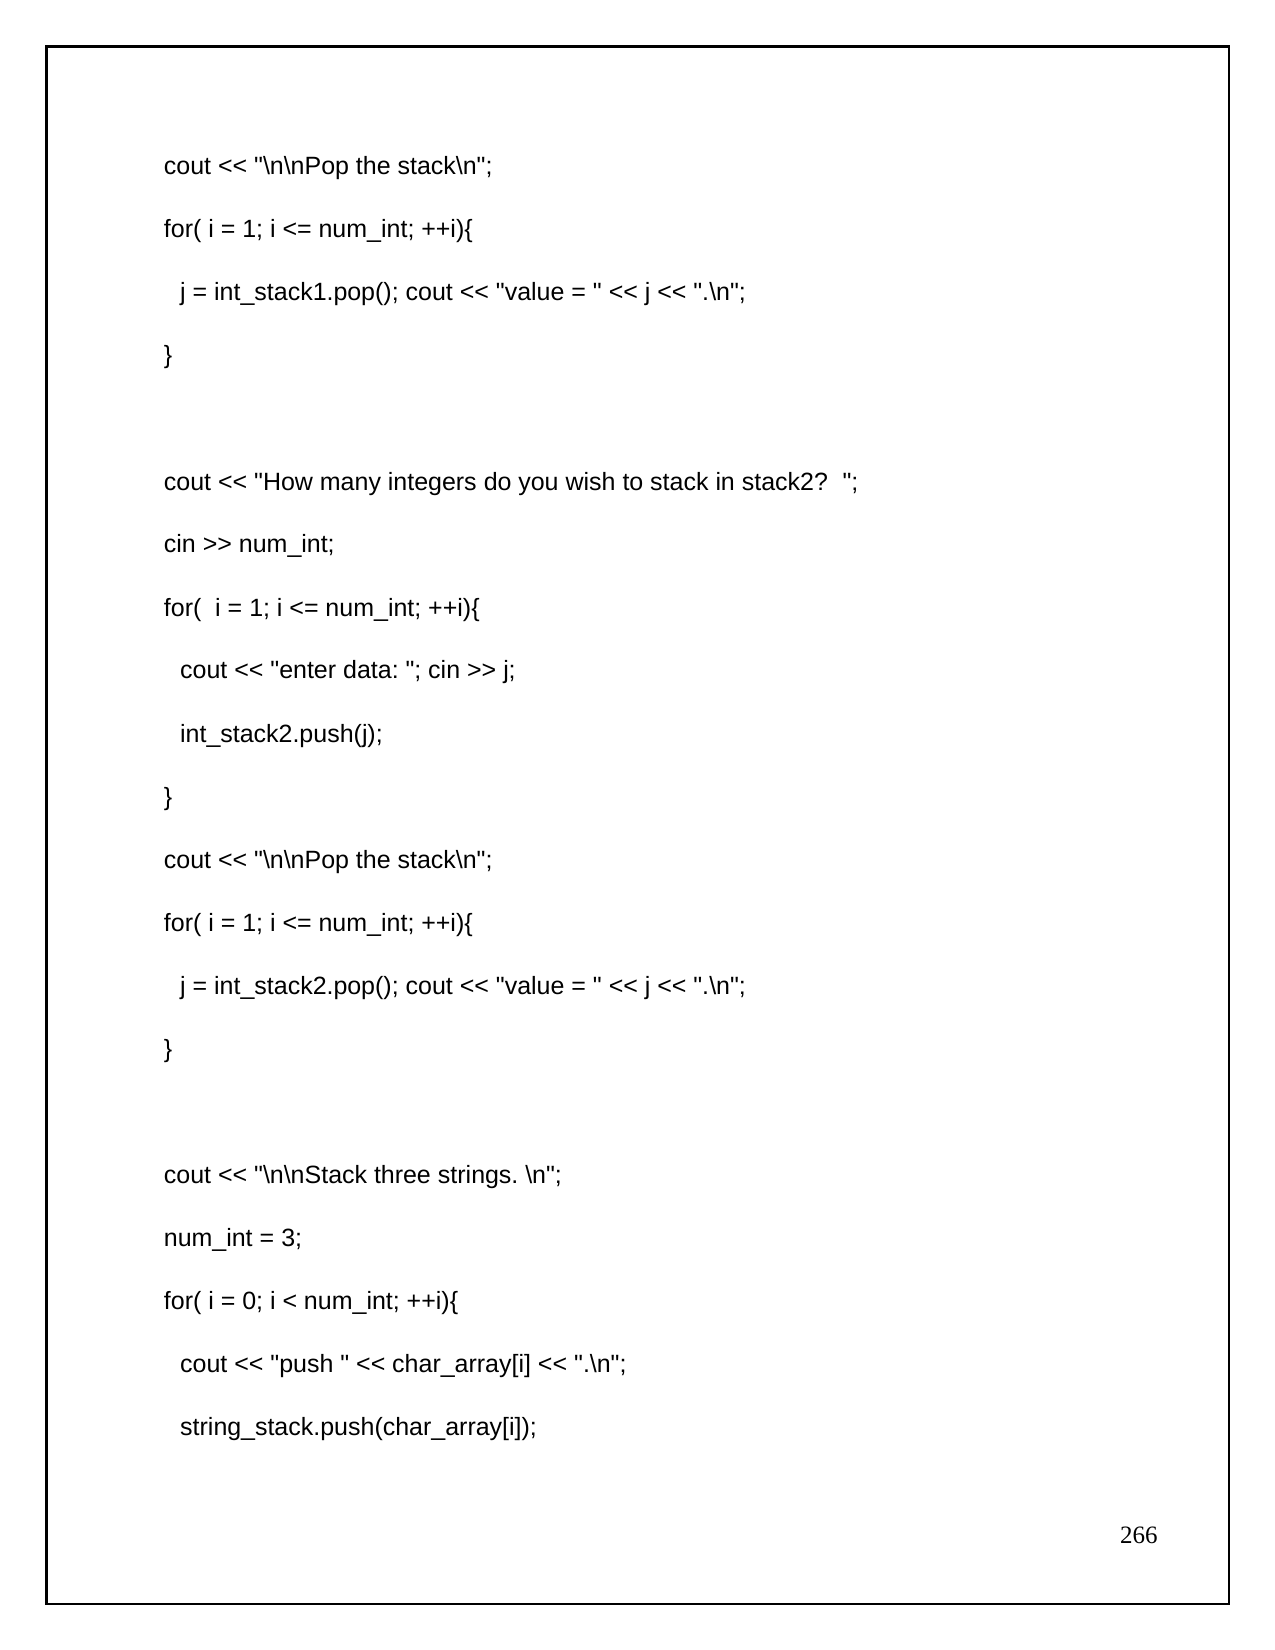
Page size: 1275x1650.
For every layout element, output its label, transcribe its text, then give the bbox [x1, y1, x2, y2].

text j = int_stack1.pop(); cout << "value = " << j << ".\n"; [147, 273, 1158, 307]
text cin >> num_int; [147, 526, 1158, 559]
text for( i = 1; i <= num_int; ++i){ [147, 904, 1158, 937]
text cout << "How many integers do you wish to stack in stack2? "; [147, 462, 1158, 496]
text int_stack2.push(j); [147, 714, 1158, 748]
text } [147, 1030, 1158, 1063]
text cout << "push " << char_array[i] << ".\n"; [147, 1345, 1158, 1378]
text j = int_stack2.pop(); cout << "value = " << j << ".\n"; [147, 967, 1158, 1000]
text } [147, 336, 1158, 370]
text string_stack.push(char_array[i]); [147, 1408, 1158, 1441]
text num_int = 3; [147, 1219, 1158, 1252]
text } [147, 778, 1158, 811]
text for( i = 1; i <= num_int; ++i){ [147, 210, 1158, 244]
text for( i = 1; i <= num_int; ++i){ [147, 588, 1158, 622]
text cout << "\n\nPop the stack\n"; [147, 841, 1158, 874]
text for( i = 0; i < num_int; ++i){ [147, 1282, 1158, 1315]
text cout << "enter data: "; cin >> j; [147, 652, 1158, 685]
text cout << "\n\nPop the stack\n"; [147, 147, 1158, 181]
text cout << "\n\nStack three strings. \n"; [147, 1156, 1158, 1189]
